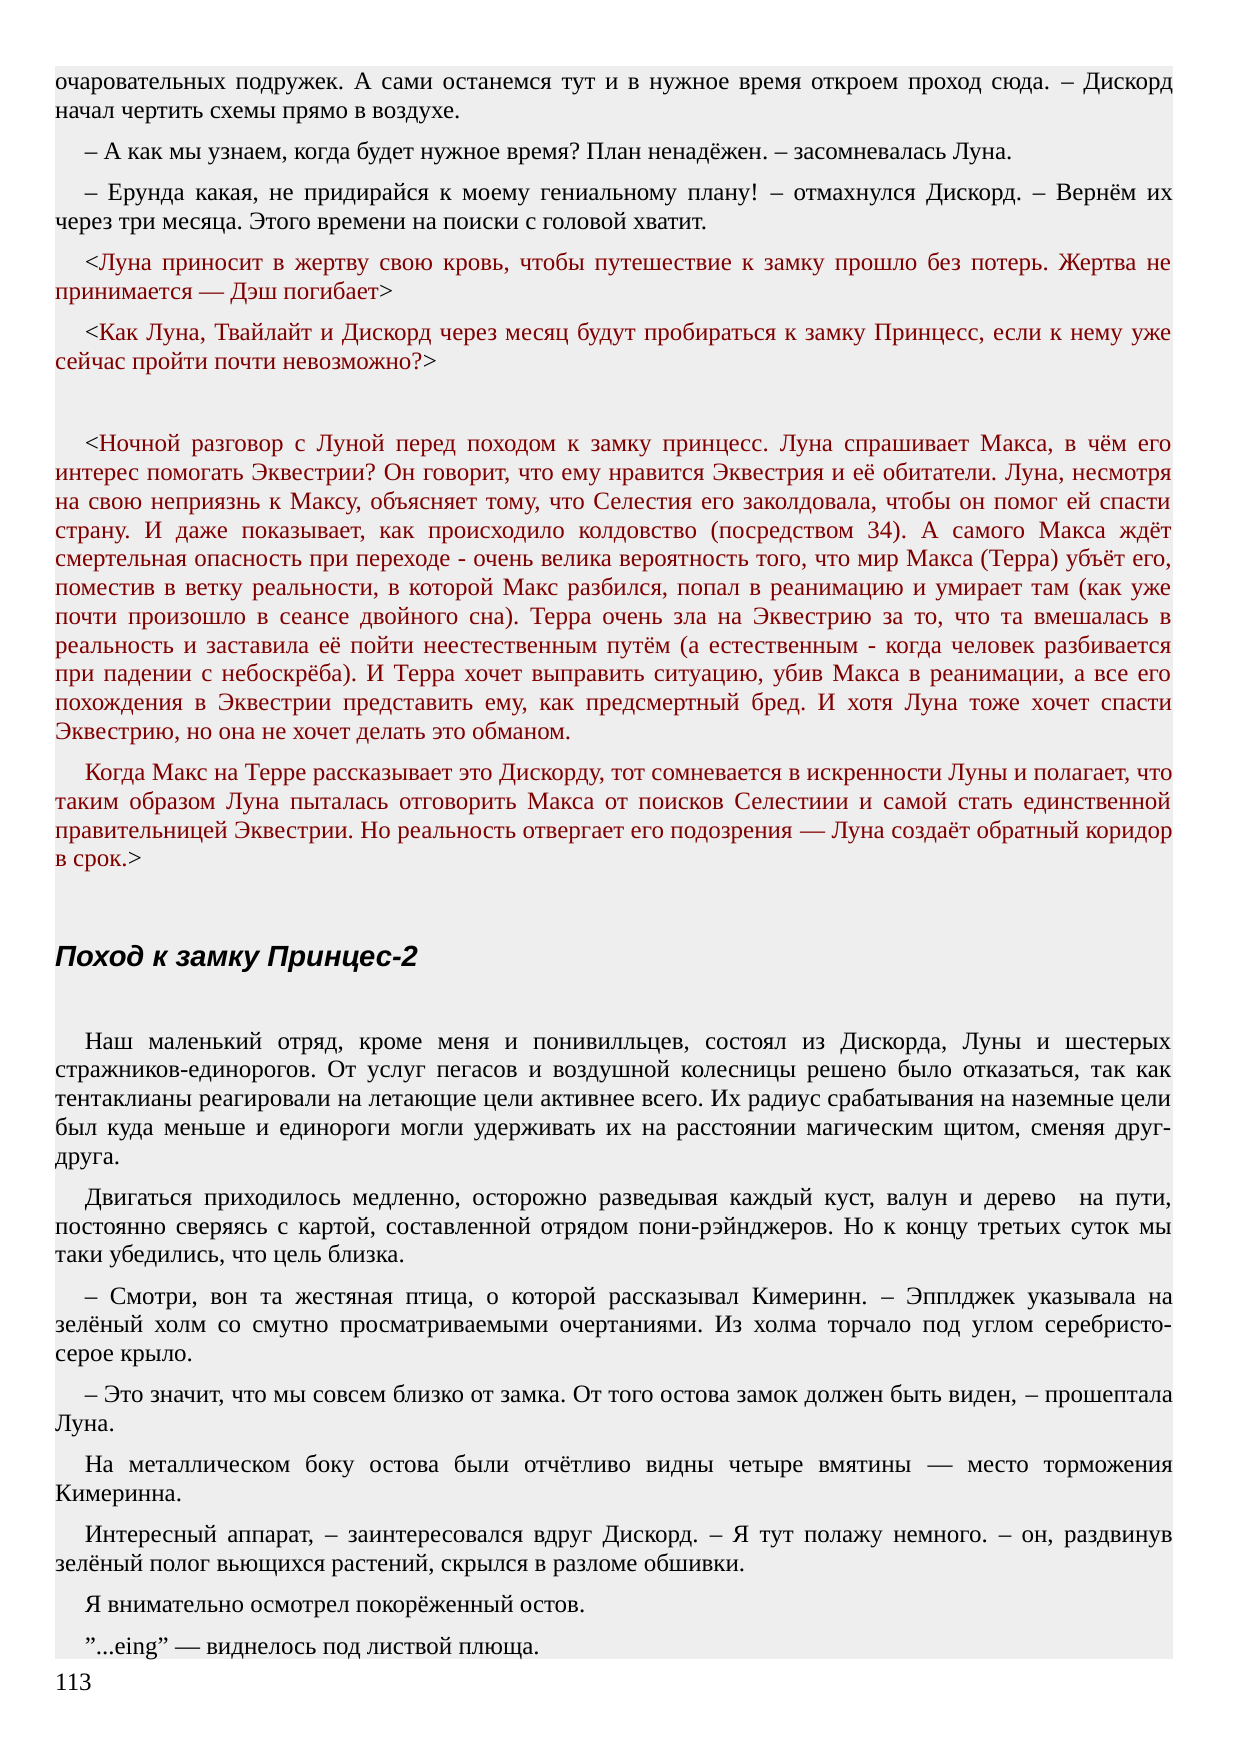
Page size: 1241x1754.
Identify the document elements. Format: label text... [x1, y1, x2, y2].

text <Луна приносит в жертву свою кровь, чтобы путешествие к замку прошло без потерь. Жертва не принимается — Дэш погибает> [55, 247, 1173, 305]
text очаровательных подружек. А сами останемся тут и в нужное время откроем проход сюда. – Дискорд начал чертить схемы прямо в воздухе. [55, 66, 1173, 123]
text – Смотри, вон та жестяная птица, о которой рассказывал Кимеринн. – Эпплджек указывала на зелёный холм со смутно просматриваемыми очертаниями. Из холма торчало под углом серебристо-серое крыло. [55, 1281, 1173, 1367]
text Наш маленький отряд, кроме меня и понивилльцев, состоял из Дискорда, Луны и шестерых стражников-единорогов. От услуг пегасов и воздушной колесницы решено было отказаться, так как тентаклианы реагировали на летающие цели активнее всего. Их радиус срабатывания на наземные цели был куда меньше и единороги могли удерживать их на расстоянии магическим щитом, сменяя друг-друга. [55, 1026, 1173, 1169]
text – А как мы узнаем, когда будет нужное время? План ненадёжен. – засомневалась Луна. [55, 136, 1173, 165]
text Я внимательно осмотрел покорёженный остов. [55, 1589, 1173, 1618]
text На металлическом боку остова были отчётливо видны четыре вмятины — место торможения Кимеринна. [55, 1449, 1173, 1507]
text Интересный аппарат, – заинтересовался вдруг Дискорд. – Я тут полажу немного. – он, раздвинув зелёный полог вьющихся растений, скрылся в разломе обшивки. [55, 1519, 1173, 1577]
text <Как Луна, Твайлайт и Дискорд через месяц будут пробираться к замку Принцесс, если к нему уже сейчас пройти почти невозможно?> [55, 317, 1173, 375]
text <Ночной разговор с Луной перед походом к замку принцесс. Луна спрашивает Макса, в чём его интерес помогать Эквестрии? Он говорит, что ему нравится Эквестрия и её обитатели. Луна, несмотря на свою неприязнь к Максу, объясняет тому, что Селестия его заколдовала, чтобы он помог ей спасти страну. И даже показывает, как происходило колдовство (посредством 34). А самого Макса ждёт смертельная опасность при переходе - очень велика вероятность того, что мир Макса (Терра) убъёт его, поместив в ветку реальности, в которой Макс разбился, попал в реанимацию и умирает там (как уже почти произошло в сеансе двойного сна). Терра очень зла на Эквестрию за то, что та вмешалась в реальность и заставила её пойти неестественным путём (а естественным - когда человек разбивается при падении с небоскрёба). И Терра хочет выправить ситуацию, убив Макса в реанимации, а все его похождения в Эквестрии представить ему, как предсмертный бред. И хотя Луна тоже хочет спасти Эквестрию, но она не хочет делать это обманом. [55, 428, 1173, 745]
text Когда Макс на Терре рассказывает это Дискорду, тот сомневается в искренности Луны и полагает, что таким образом Луна пыталась отговорить Макса от поисков Селестиии и самой стать единственной правительницей Эквестрии. Но реальность отвергает его подозрения — Луна создаёт обратный коридор в срок.> [55, 757, 1173, 872]
text – Ерунда какая, не придирайся к моему гениальному плану! – отмахнулся Дискорд. – Вернём их через три месяца. Этого времени на поиски с головой хватит. [55, 177, 1173, 235]
text – Это значит, что мы совсем близко от замка. От того остова замок должен быть виден, – прошептала Луна. [55, 1379, 1173, 1437]
text Двигаться приходилось медленно, осторожно разведывая каждый куст, валун и дерево на пути, постоянно сверяясь с картой, составленной отрядом пони-рэйнджеров. Но к концу третьих суток мы таки убедились, что цель близка. [55, 1182, 1173, 1268]
text ”...eing” — виднелось под листвой плюща. [55, 1631, 1173, 1659]
subtitle Поход к замку Принцес-2 [55, 938, 1173, 972]
